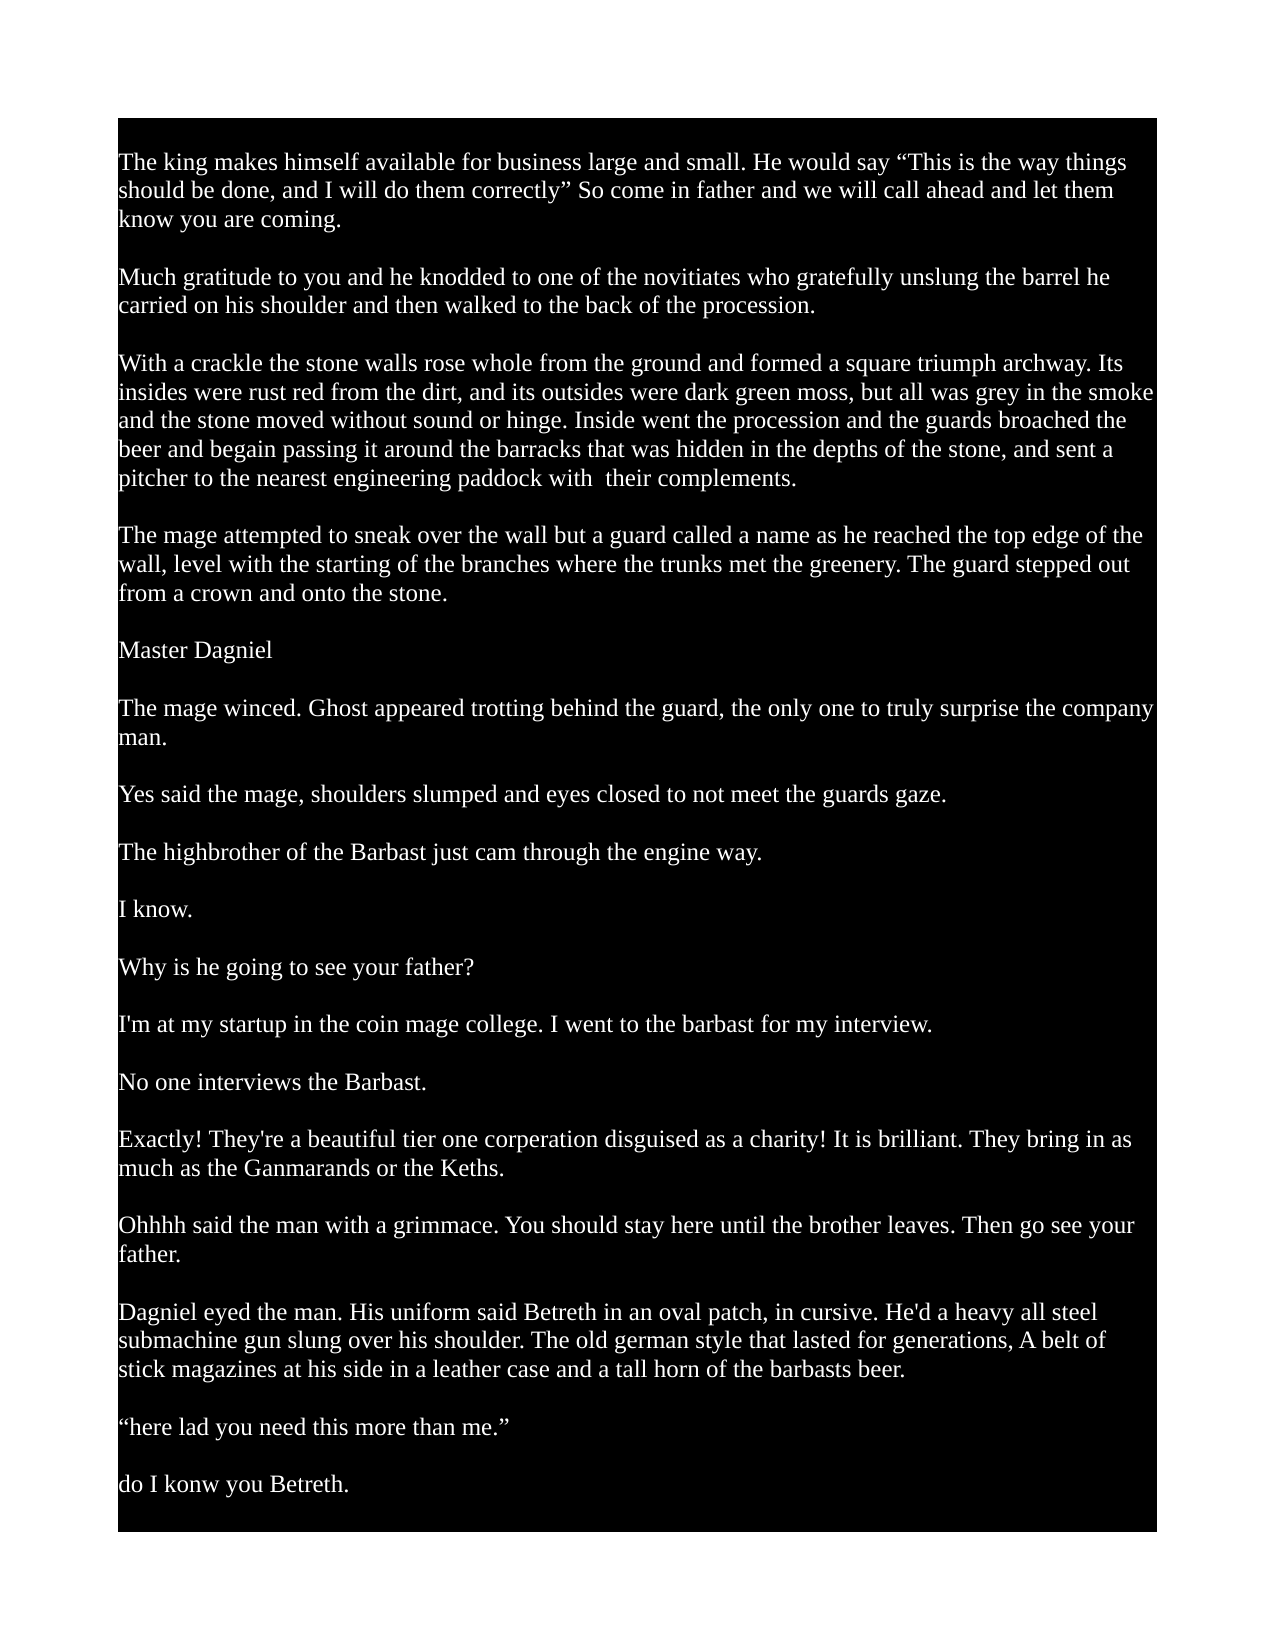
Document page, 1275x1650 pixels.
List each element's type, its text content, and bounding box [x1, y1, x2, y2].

text Ohhhh said the man with a grimmace. You should stay here until the brother leaves. Then go see your father. [118, 1211, 1157, 1268]
text The king makes himself available for business large and small. He would say “This is the way things should be done, and I will do them correctly” So come in father and we will call ahead and let them know you are coming. Much gratitude to you and he knodded to one of the novitiates who gratefully unslung the barrel he carried on his shoulder and then walked to the back of the procession. With a crackle the stone walls rose whole from the ground and formed a square triumph archway. Its insides were rust red from the dirt, and its outsides were dark green moss, but all was grey in the smoke and the stone moved without sound or hinge. Inside went the procession and the guards broached the beer and begain passing it around the barracks that was hidden in the depths of the stone, and sent a pitcher to the nearest engineering paddock with their complements. The mage attempted to sneak over the wall but a guard called a name as he reached the top edge of the wall, level with the starting of the branches where the trunks met the greenery. The guard stepped out from a crown and onto the stone. Master Dagniel [118, 118, 1157, 664]
text The mage winced. Ghost appeared trotting behind the guard, the only one to truly surprise the company man. Yes said the mage, shoulders slumped and eyes closed to not meet the guards gaze. The highbrother of the Barbast just cam through the engine way. I know. Why is he going to see your father? I'm at my startup in the coin mage college. I went to the barbast for my interview. No one interviews the Barbast. Exactly! They're a beautiful tier one corperation disguised as a charity! It is brilliant. They bring in as much as the Ganmarands or the Keths. [118, 693, 1157, 1182]
text Dagniel eyed the man. His uniform said Betreth in an oval patch, in cursive. He'd a heavy all steel submachine gun slung over his shoulder. The old german style that lasted for generations, A belt of stick magazines at his side in a leather case and a tall horn of the barbasts beer. “here lad you need this more than me.” do I konw you Betreth. [118, 1297, 1157, 1527]
